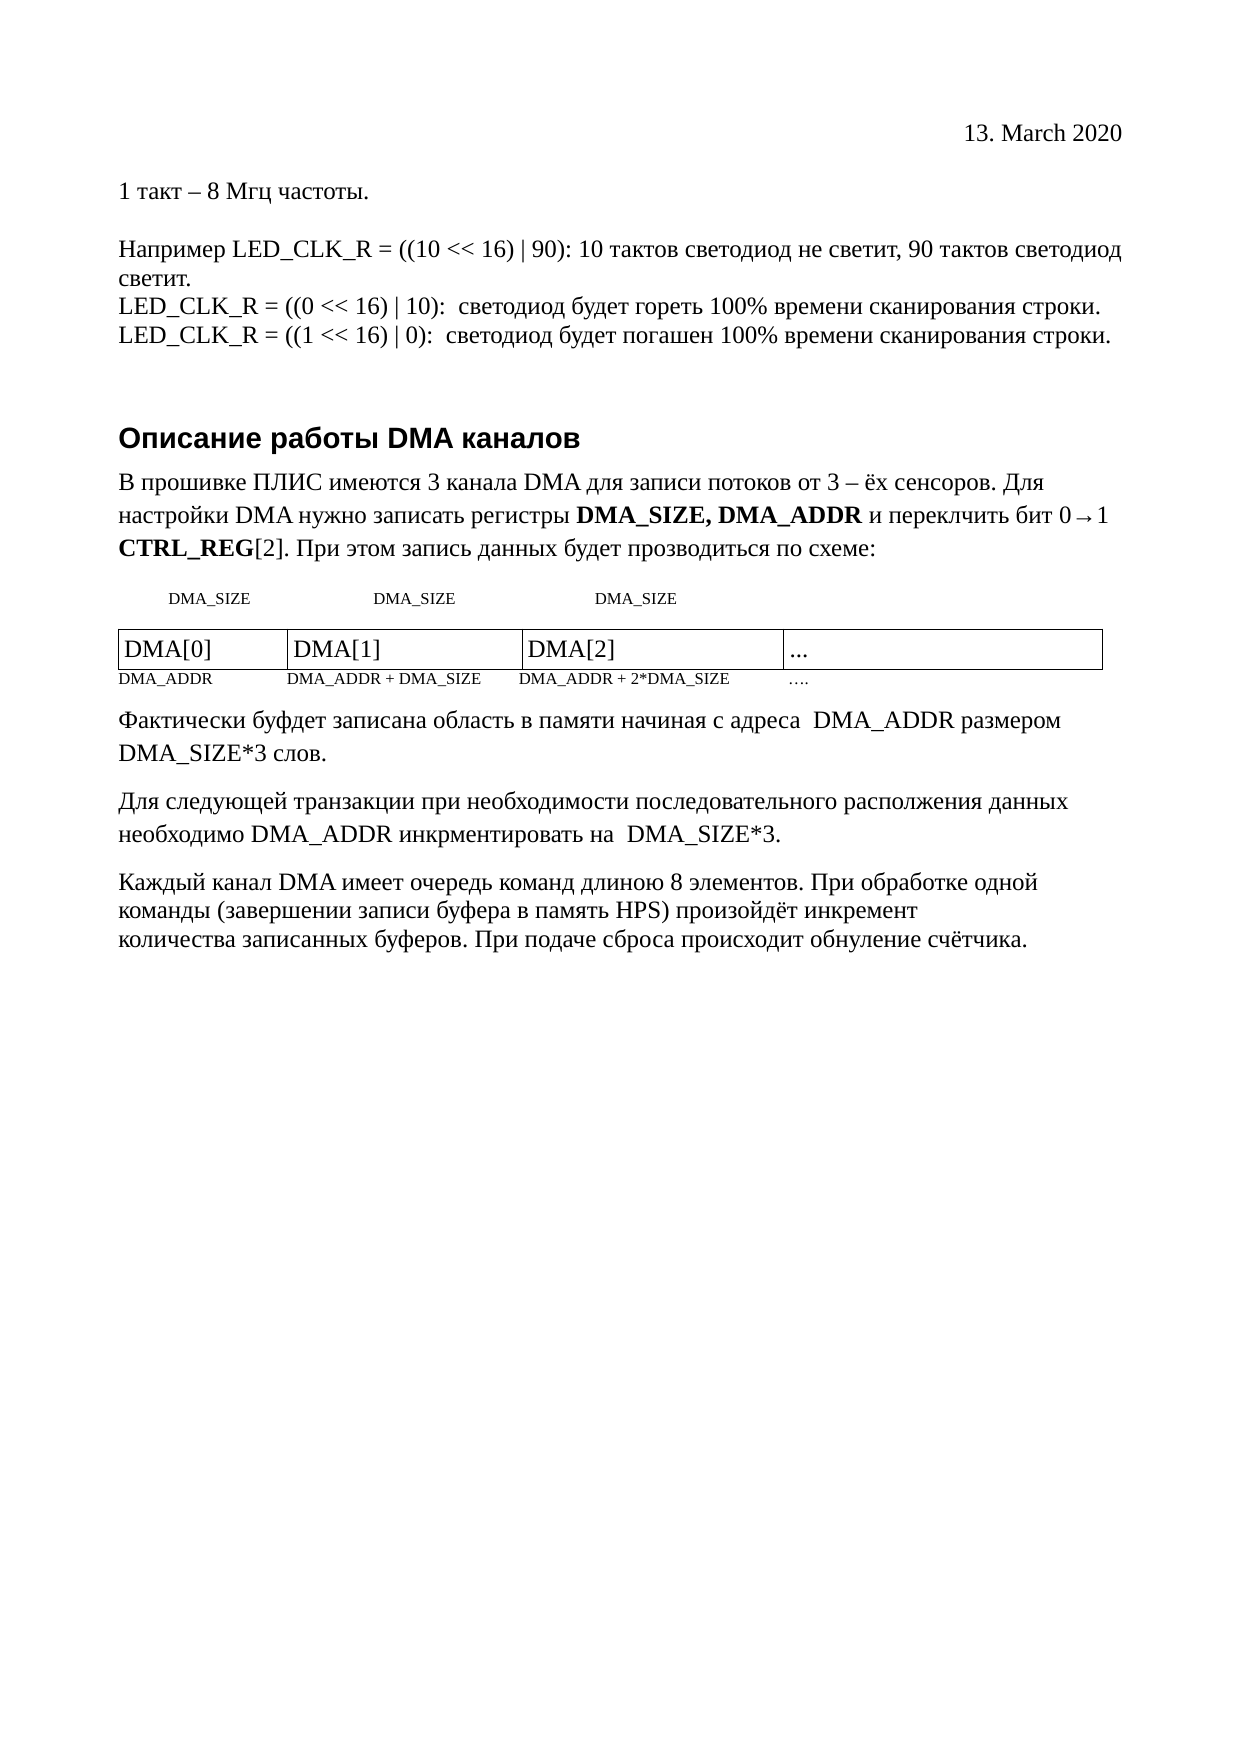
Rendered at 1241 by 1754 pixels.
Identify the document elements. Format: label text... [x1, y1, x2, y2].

text Например LED_CLK_R = ((10 << 16) | 90): 10 тактов светодиод не светит, 90 тактов светодиод светит. [118, 234, 1122, 291]
text Каждый канал DMA имеет очередь команд длиною 8 элементов. При обработке одной команды (завершении записи буфера в память HPS) произойдёт инкремент [118, 867, 1122, 924]
table_header DMA[1] [288, 630, 522, 669]
text количества записанных буферов. При подаче сброса происходит обнуление счётчика. [118, 924, 1122, 953]
text Фактически буфдет записана область в памяти начиная с адреса DMA_ADDR размером DMA_SIZE*3 слов. [118, 705, 1122, 767]
table_header DMA[2] [523, 630, 783, 669]
text LED_CLK_R = ((0 << 16) | 10): светодиод будет гореть 100% времени сканирования строки. [118, 291, 1122, 320]
text DMA_ADDR DMA_ADDR + DMA_SIZE DMA_ADDR + 2*DMA_SIZE …. [118, 669, 1122, 688]
table_header DMA[0] [119, 630, 287, 669]
text В прошивке ПЛИС имеются 3 канала DMA для записи потоков от 3 – ёх сенсоров. Для настройки DMA нужно записать регистры DMA_SIZE, DMA_ADDR и переклчить бит 0→1 CTRL_REG[2]. При этом запись данных будет прозводиться по схеме: [118, 467, 1122, 562]
text DMA_SIZE DMA_SIZE DMA_SIZE [118, 581, 1122, 609]
text 1 такт – 8 Мгц частоты. [118, 176, 1122, 205]
subtitle Описание работы DMA каналов [118, 421, 1122, 455]
text Для следующей транзакции при необходимости последовательного располжения данных необходимо DMA_ADDR инкрментировать на DMA_SIZE*3. [118, 786, 1122, 848]
text LED_CLK_R = ((1 << 16) | 0): светодиод будет погашен 100% времени сканирования строки. [118, 320, 1122, 349]
table_header ... [784, 630, 1102, 669]
